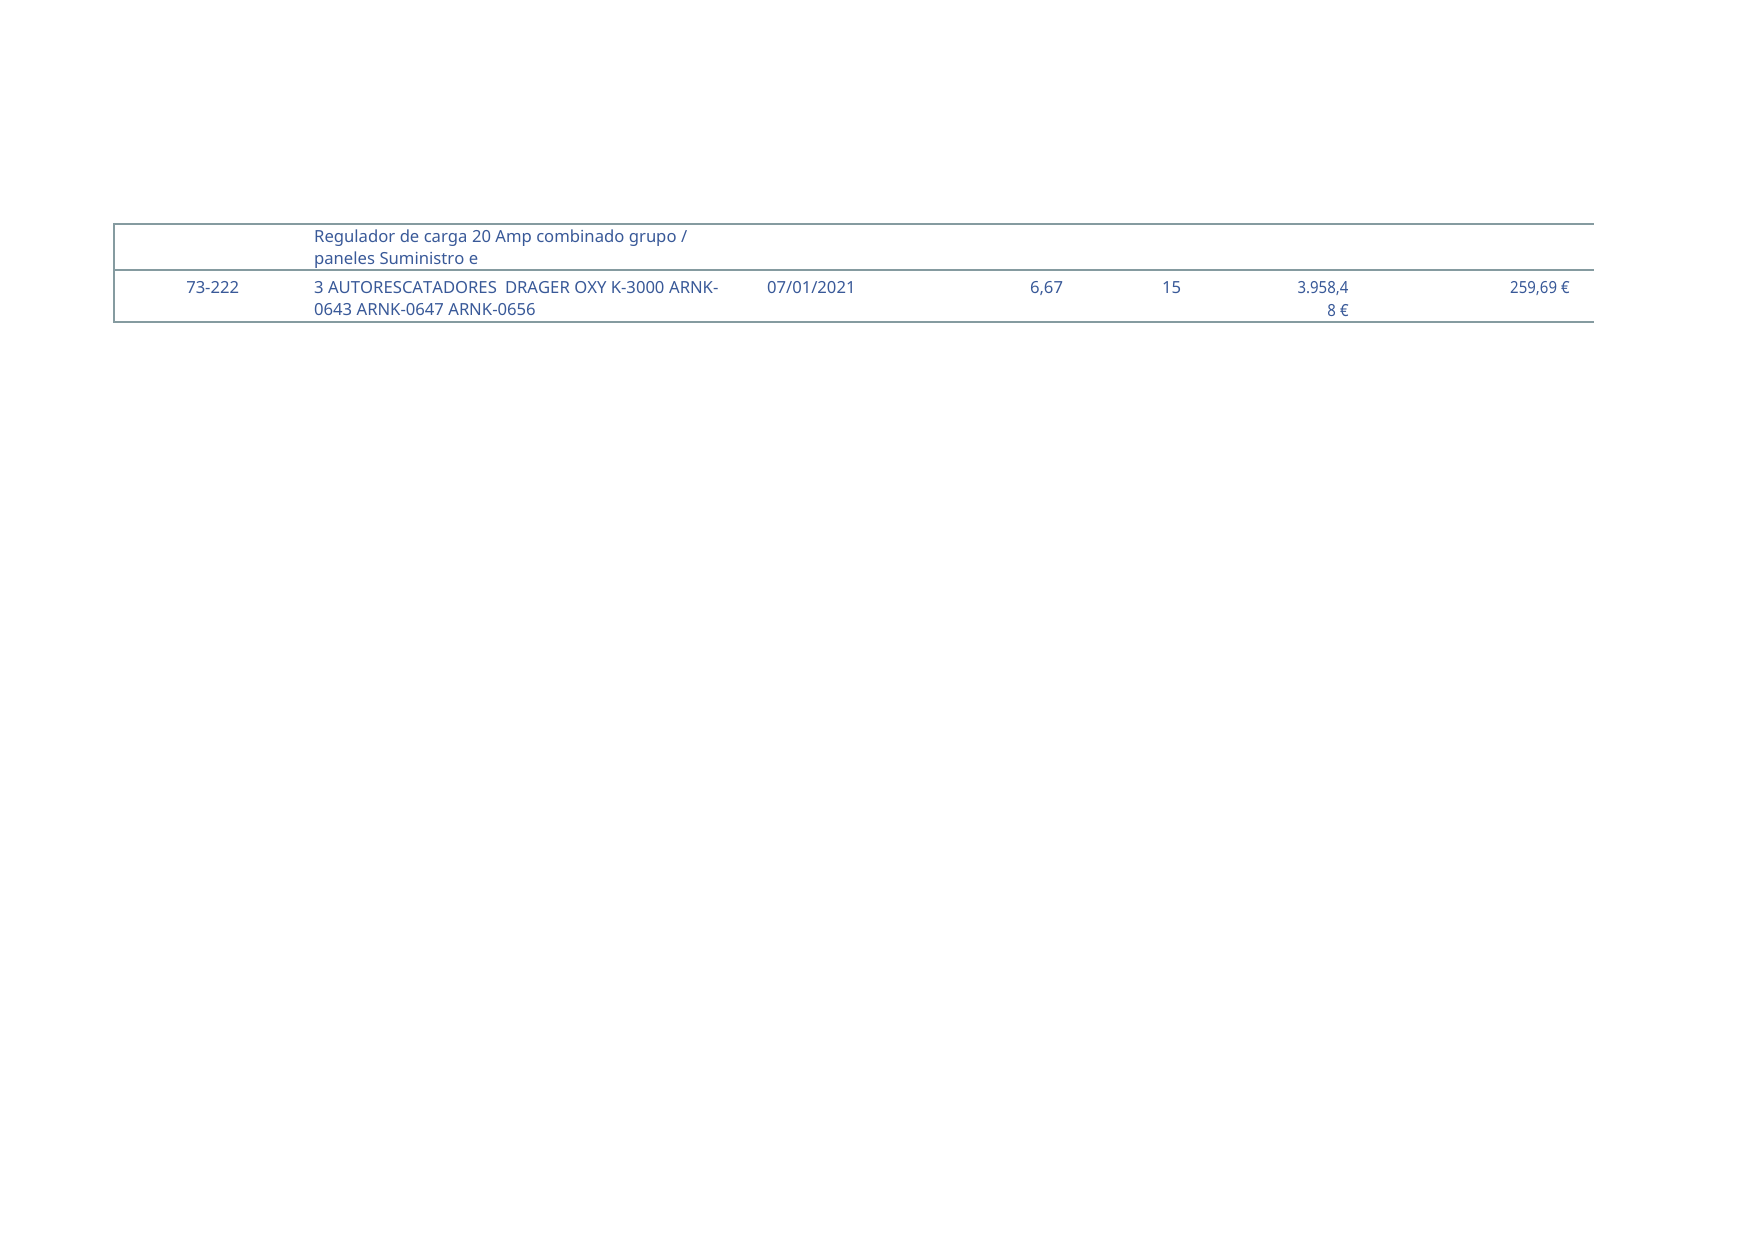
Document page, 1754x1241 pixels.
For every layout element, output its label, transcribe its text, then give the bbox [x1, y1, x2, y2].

table_cell 3 AUTORESCATADORES DRAGER OXY K-3000 ARNK-0643 ARNK-0647 ARNK-0656 [299, 271, 747, 321]
table_cell 73-222 [115, 271, 299, 321]
table_cell Regulador de carga 20 Amp combinado grupo / paneles Suministro e [299, 225, 747, 269]
table_cell 15 [1088, 271, 1295, 321]
table_cell [1295, 225, 1408, 269]
table_cell 3.958,48 € [1295, 271, 1408, 321]
table_cell [115, 225, 299, 269]
table_cell [1088, 225, 1295, 269]
table_cell [1409, 225, 1593, 269]
table_cell 259,69 € [1409, 271, 1593, 321]
table_cell [748, 225, 873, 269]
table_cell [873, 225, 1087, 269]
table_cell 07/01/2021 [748, 271, 873, 321]
table_cell 6,67 [873, 271, 1087, 321]
